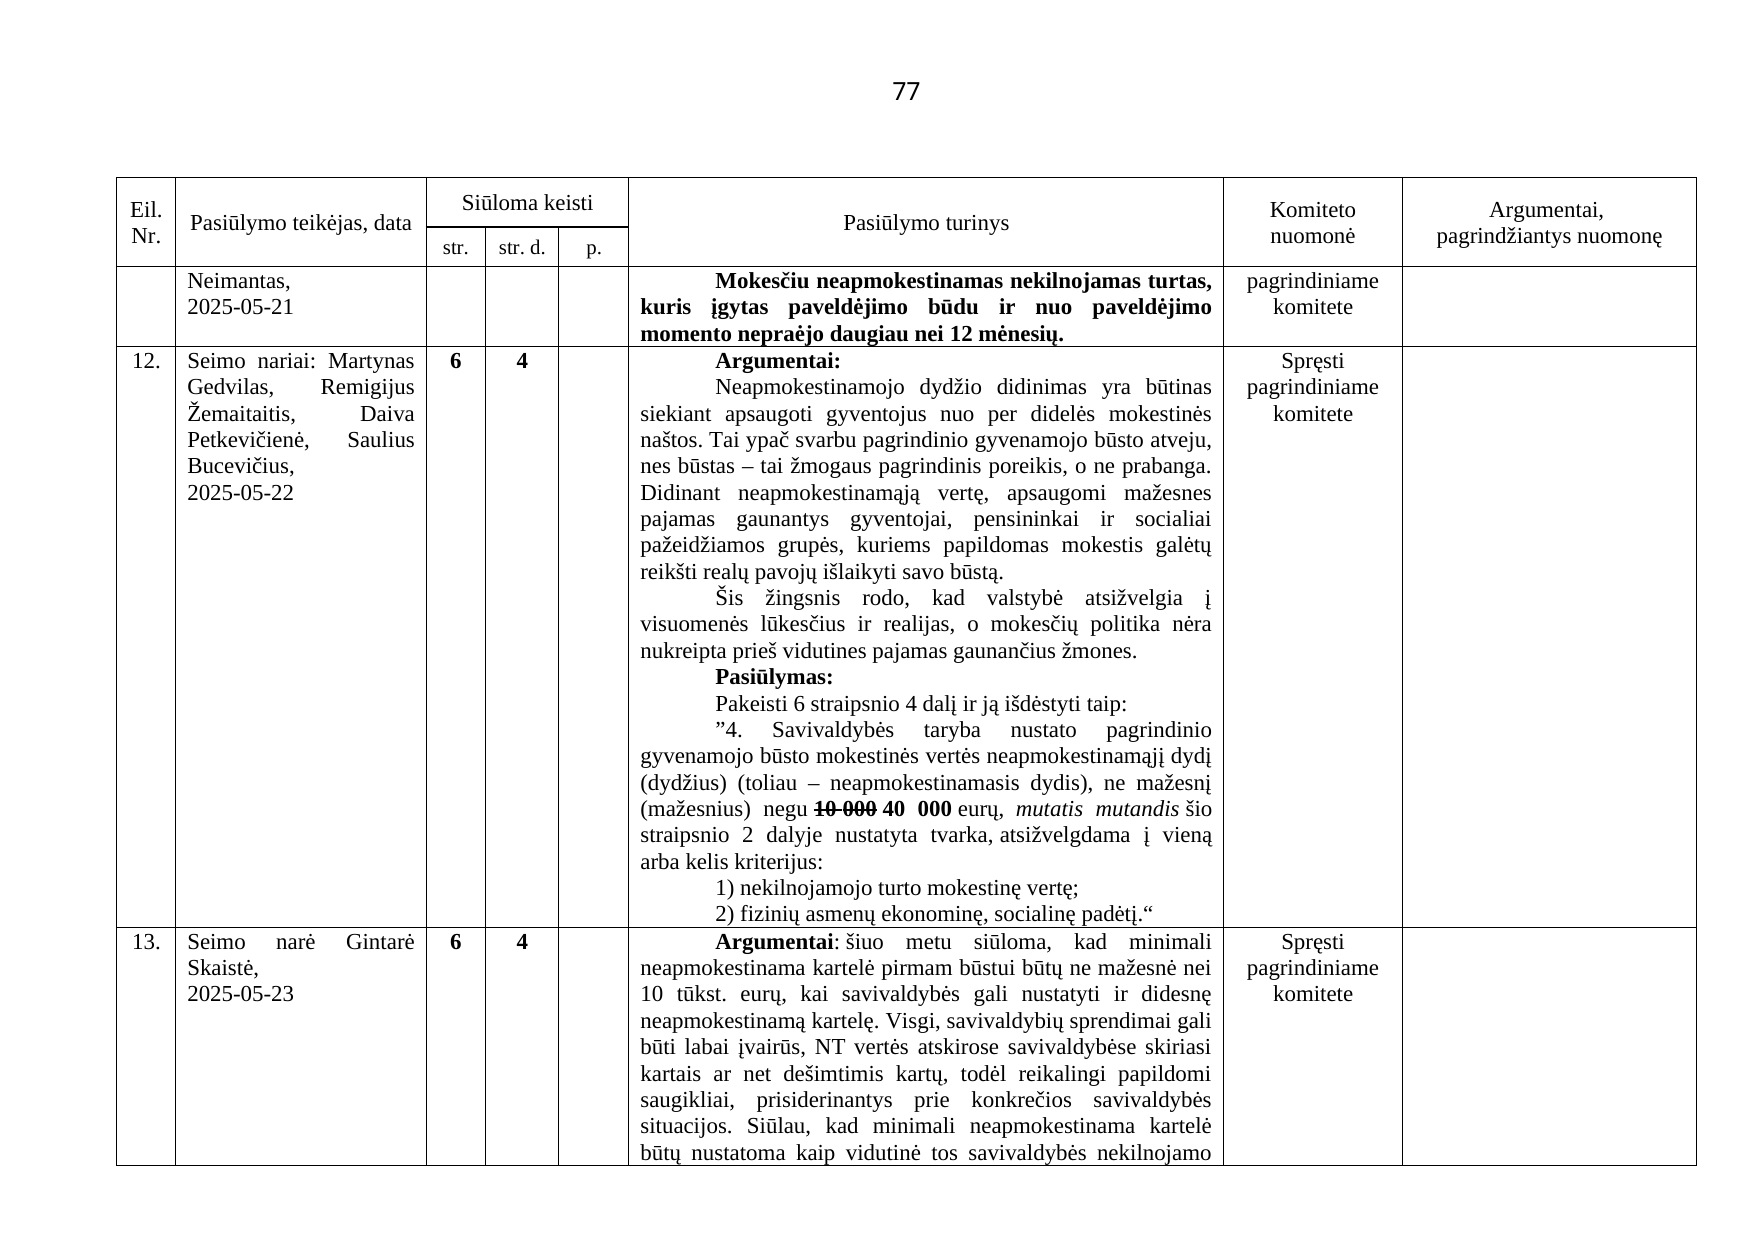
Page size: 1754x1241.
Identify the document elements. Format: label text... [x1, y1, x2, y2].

table_cell [427, 267, 485, 346]
table_header Komiteto nuomonė [1224, 178, 1402, 266]
table_header Siūloma keisti [427, 178, 628, 226]
table_cell 6 [427, 347, 485, 927]
table_cell Argumentai: Neapmokestinamojo dydžio didinimas yra būtinas siekiant apsaugoti gyventojus nuo per didelės mokestinės naštos. Tai ypač svarbu pagrindinio gyvenamojo būsto atveju, nes būstas – tai žmogaus pagrindinis poreikis, o ne prabanga. Didinant neapmokestinamąją vertę, apsaugomi mažesnes pajamas gaunantys gyventojai, pensininkai ir socialiai pažeidžiamos grupės, kuriems papildomas mokestis galėtų reikšti realų pavojų išlaikyti savo būstą. Šis žingsnis rodo, kad valstybė atsižvelgia į visuomenės lūkesčius ir realijas, o mokesčių politika nėra nukreipta prieš vidutines pajamas gaunančius žmones. Pasiūlymas: Pakeisti 6 straipsnio 4 dalį ir ją išdėstyti taip: ”4. Savivaldybės taryba nustato pagrindinio gyvenamojo būsto mokestinės vertės neapmokestinamąjį dydį (dydžius) (toliau – neapmokestinamasis dydis), ne mažesnį (mažesnius) negu 10 000 40 000 eurų, mutatis mutandis šio straipsnio 2 dalyje nustatyta tvarka, atsižvelgdama į vieną arba kelis kriterijus: 1) nekilnojamojo turto mokestinę vertę; 2) fizinių asmenų ekonominę, socialinę padėtį.“ [629, 347, 1223, 927]
table_cell Spręsti pagrindiniame komitete [1224, 347, 1402, 927]
table_cell Seimo nariai: Martynas Gedvilas, Remigijus Žemaitaitis, Daiva Petkevičienė, Saulius Bucevičius, 2025-05-22 [176, 347, 426, 927]
table_cell Mokesčiu neapmokestinamas nekilnojamas turtas, kuris įgytas paveldėjimo būdu ir nuo paveldėjimo momento nepraėjo daugiau nei 12 mėnesių. [629, 267, 1223, 346]
table_cell 4 [486, 347, 558, 927]
table_cell Seimo narė Gintarė Skaistė, 2025-05-23 [176, 928, 426, 1165]
table_cell [559, 267, 628, 346]
table_cell p. [559, 228, 628, 266]
table_cell [117, 267, 175, 346]
table_header Eil. Nr. [117, 178, 175, 266]
table_cell [1403, 347, 1696, 927]
table_header Pasiūlymo teikėjas, data [176, 178, 426, 266]
table_cell Neimantas, 2025-05-21 [176, 267, 426, 346]
table_cell [559, 928, 628, 1165]
table_cell [486, 267, 558, 346]
table_cell 12. [117, 347, 175, 927]
table_cell [1403, 928, 1696, 1165]
table_cell 13. [117, 928, 175, 1165]
table_cell [1403, 267, 1696, 346]
table_header Pasiūlymo turinys [629, 178, 1223, 266]
table_cell 6 [427, 928, 485, 1165]
table_cell [559, 347, 628, 927]
table_header Argumentai, pagrindžiantys nuomonę [1403, 178, 1696, 266]
table_cell pagrindiniame komitete [1224, 267, 1402, 346]
table_cell str. d. [486, 228, 558, 266]
table_cell Spręsti pagrindiniame komitete [1224, 928, 1402, 1165]
table_cell Argumentai: šiuo metu siūloma, kad minimali neapmokestinama kartelė pirmam būstui būtų ne mažesnė nei 10 tūkst. eurų, kai savivaldybės gali nustatyti ir didesnę neapmokestinamą kartelę. Visgi, savivaldybių sprendimai gali būti labai įvairūs, NT vertės atskirose savivaldybėse skiriasi kartais ar net dešimtimis kartų, todėl reikalingi papildomi saugikliai, prisiderinantys prie konkrečios savivaldybės situacijos. Siūlau, kad minimali neapmokestinama kartelė būtų nustatoma kaip vidutinė tos savivaldybės nekilnojamo [629, 928, 1223, 1165]
table_cell str. [427, 228, 485, 266]
table_cell 4 [486, 928, 558, 1165]
